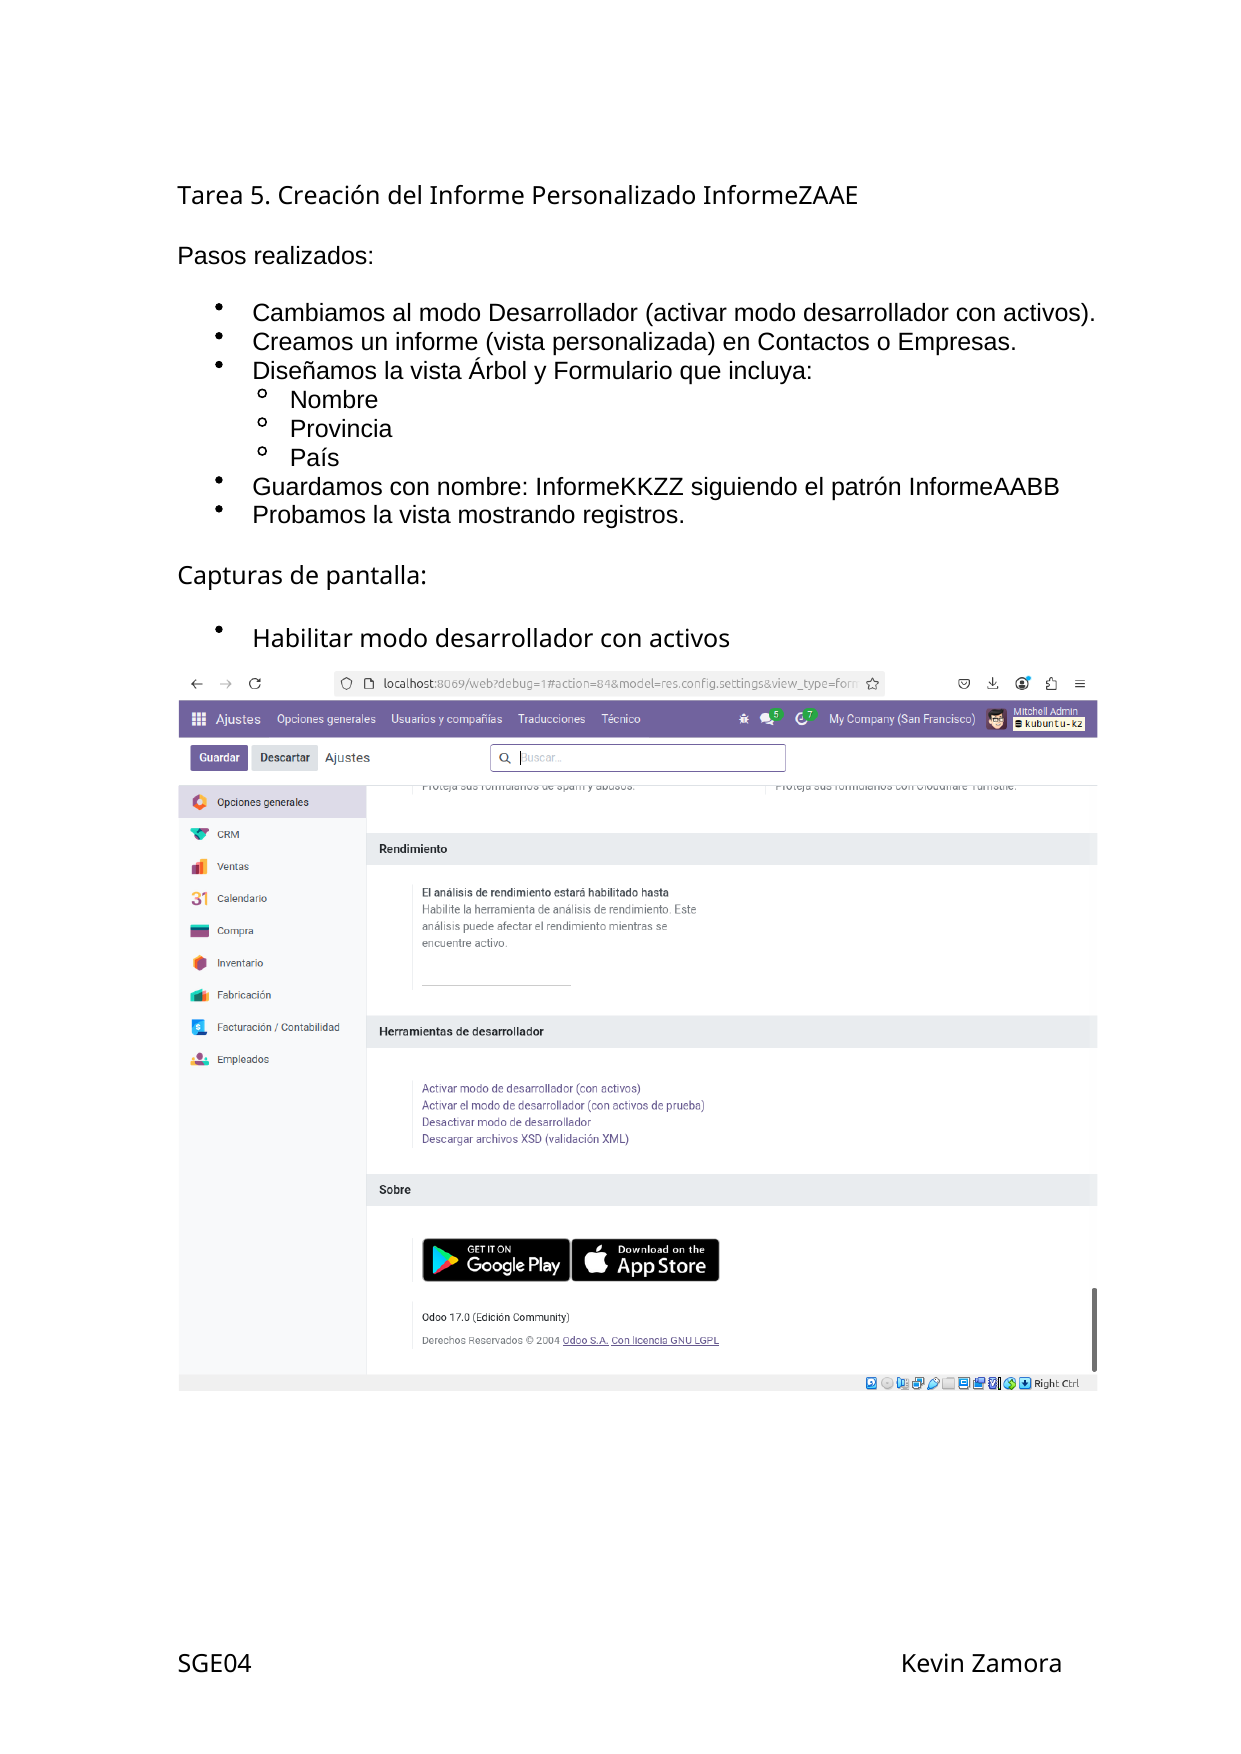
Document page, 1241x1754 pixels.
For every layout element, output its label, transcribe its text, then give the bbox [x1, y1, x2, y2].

subtitle Cambiamos al modo Desarrollador (activar modo desarrollador con activos). [214, 298, 1174, 327]
subtitle Diseñamos la vista Árbol y Formulario que incluya: [214, 356, 1174, 385]
subtitle Creamos un informe (vista personalizada) en Contactos o Empresas. [214, 327, 1174, 356]
subtitle Guardamos con nombre: InformeKKZZ siguiendo el patrón InformeAABB [214, 471, 1174, 500]
picture [178, 668, 1098, 1391]
subtitle Habilitar modo desarrollador con activos [214, 621, 1174, 655]
subtitle Provincia [252, 414, 1174, 443]
subtitle Probamos la vista mostrando registros. [214, 500, 1174, 529]
subtitle País [252, 443, 1174, 471]
subtitle Capturas de pantalla: [177, 558, 1174, 592]
subtitle Tarea 5. Creación del Informe Personalizado InformeZAAE [177, 178, 1174, 212]
subtitle Nombre [252, 385, 1174, 414]
subtitle Pasos realizados: [177, 241, 1174, 269]
